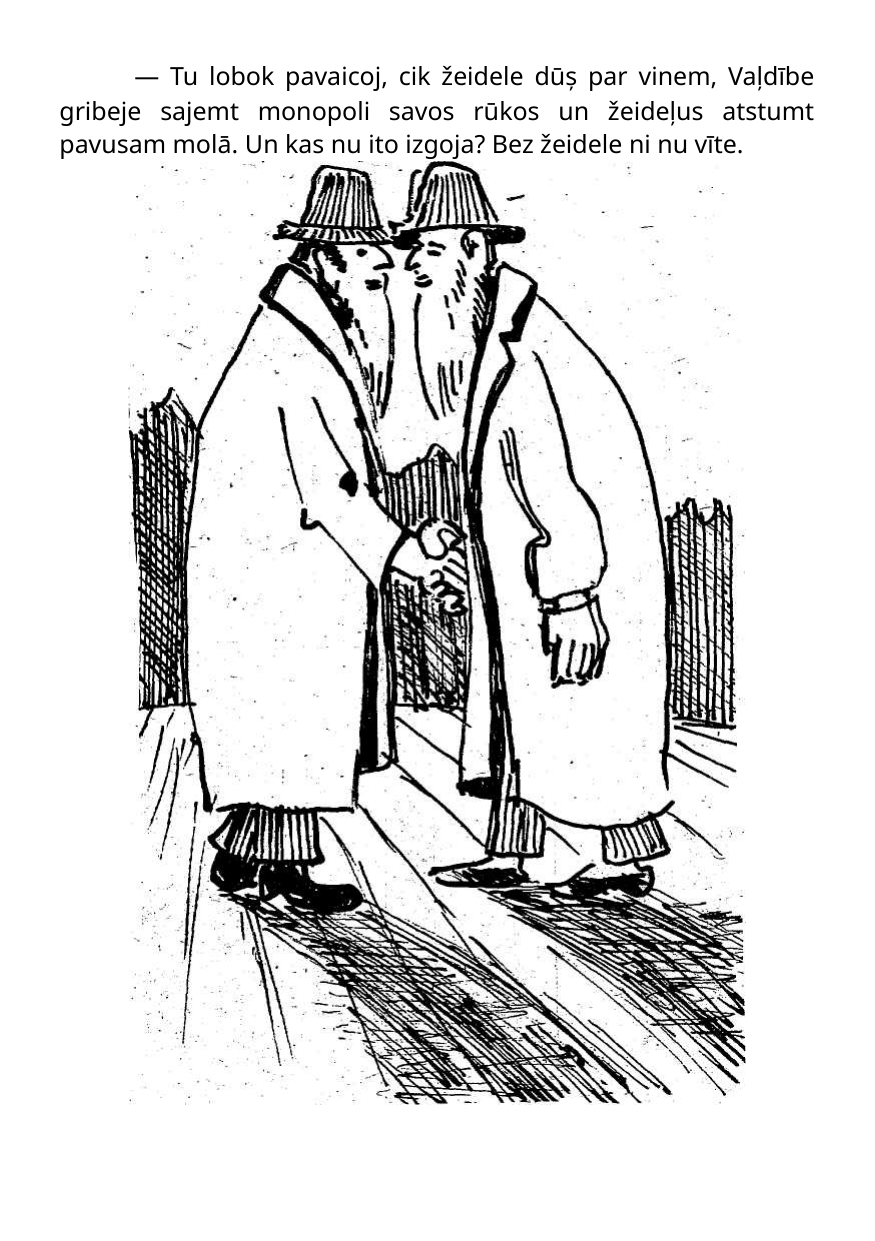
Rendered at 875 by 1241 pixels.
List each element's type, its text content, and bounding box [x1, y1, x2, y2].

picture [128, 161, 746, 1105]
text — Tu lobok pavaicoj, cik žeidele dūș par vinem, Vaļdībe gribeje sajemt monopoli savos rūkos un žeideļus atstumt pavusam molā. Un kas nu ito izgoja? Bez žeidele ni nu vīte. [59, 59, 815, 161]
